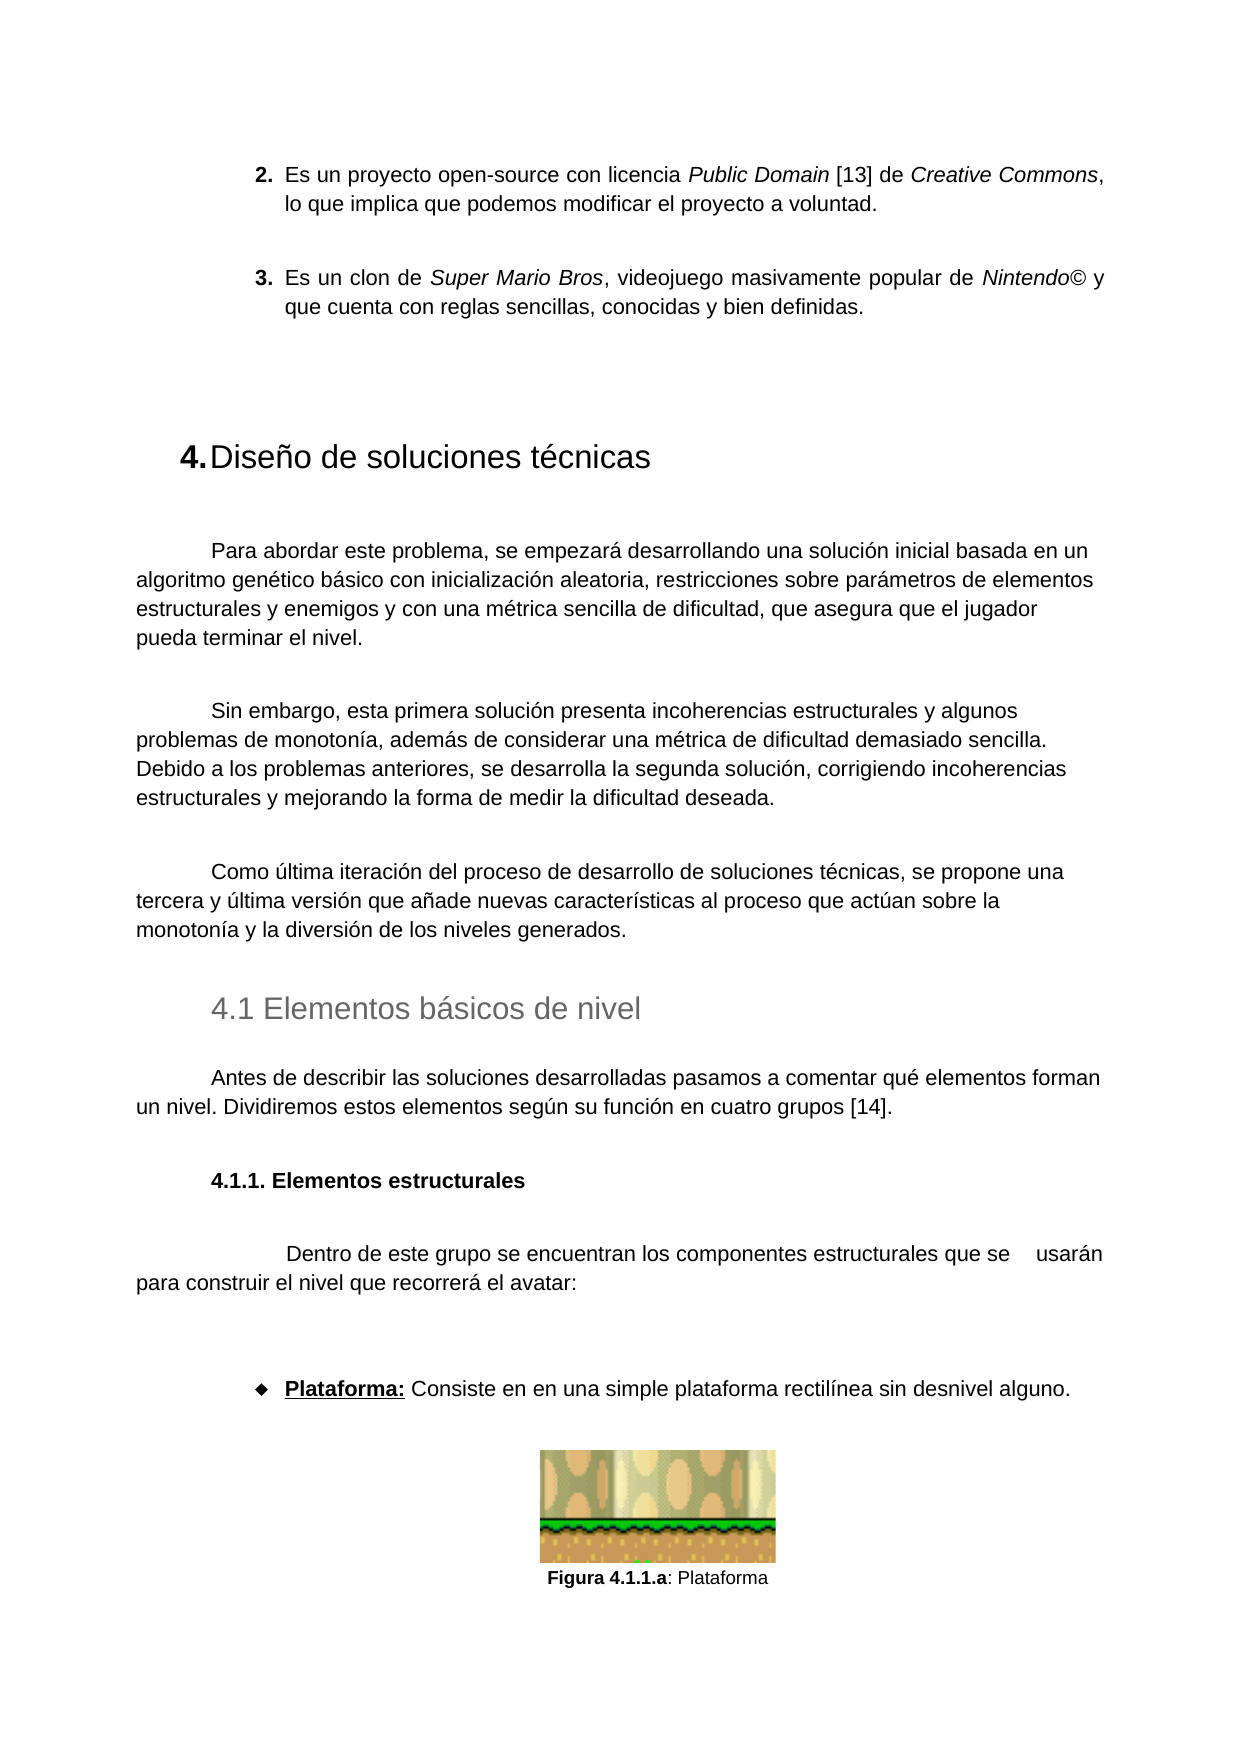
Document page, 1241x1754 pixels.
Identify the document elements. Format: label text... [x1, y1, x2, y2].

list Es un clon de Super Mario Bros, videojuego masivamente popular de Nintendo© y que cuenta con reglas sencillas, conocidas y bien definidas. [255, 265, 1104, 319]
list Plataforma: Consiste en en una simple plataforma rectilínea sin desnivel alguno. [255, 1376, 1104, 1401]
text Para abordar este problema, se empezará desarrollando una solución inicial basada en un algoritmo genético básico con inicialización aleatoria, restricciones sobre parámetros de elementos estructurales y enemigos y con una métrica sencilla de dificultad, que asegura que el jugador pueda terminar el nivel. [136, 538, 1104, 650]
text Como última iteración del proceso de desarrollo de soluciones técnicas, se propone una tercera y última versión que añade nuevas características al proceso que actúan sobre la monotonía y la diversión de los niveles generados. [136, 859, 1104, 942]
text 4.1 Elementos básicos de nivel [136, 990, 1104, 1026]
text Dentro de este grupo se encuentran los componentes estructurales que se usarán para construir el nivel que recorrerá el avatar: [136, 1241, 1104, 1295]
text Figura 4.1.1.a: Plataforma [211, 1567, 1104, 1588]
subtitle Diseño de soluciones técnicas [180, 437, 1104, 475]
text Antes de describir las soluciones desarrolladas pasamos a comentar qué elementos forman un nivel. Dividiremos estos elementos según su función en cuatro grupos [14]. [136, 1065, 1104, 1119]
list Es un proyecto open-source con licencia Public Domain [13] de Creative Commons, lo que implica que podemos modificar el proyecto a voluntad. [255, 162, 1104, 217]
text 4.1.1. Elementos estructurales [136, 1168, 1104, 1193]
picture [539, 1450, 776, 1563]
text Sin embargo, esta primera solución presenta incoherencias estructurales y algunos problemas de monotonía, además de considerar una métrica de dificultad demasiado sencilla. Debido a los problemas anteriores, se desarrolla la segunda solución, corrigiendo incoherencias estructurales y mejorando la forma de medir la dificultad deseada. [136, 698, 1104, 810]
